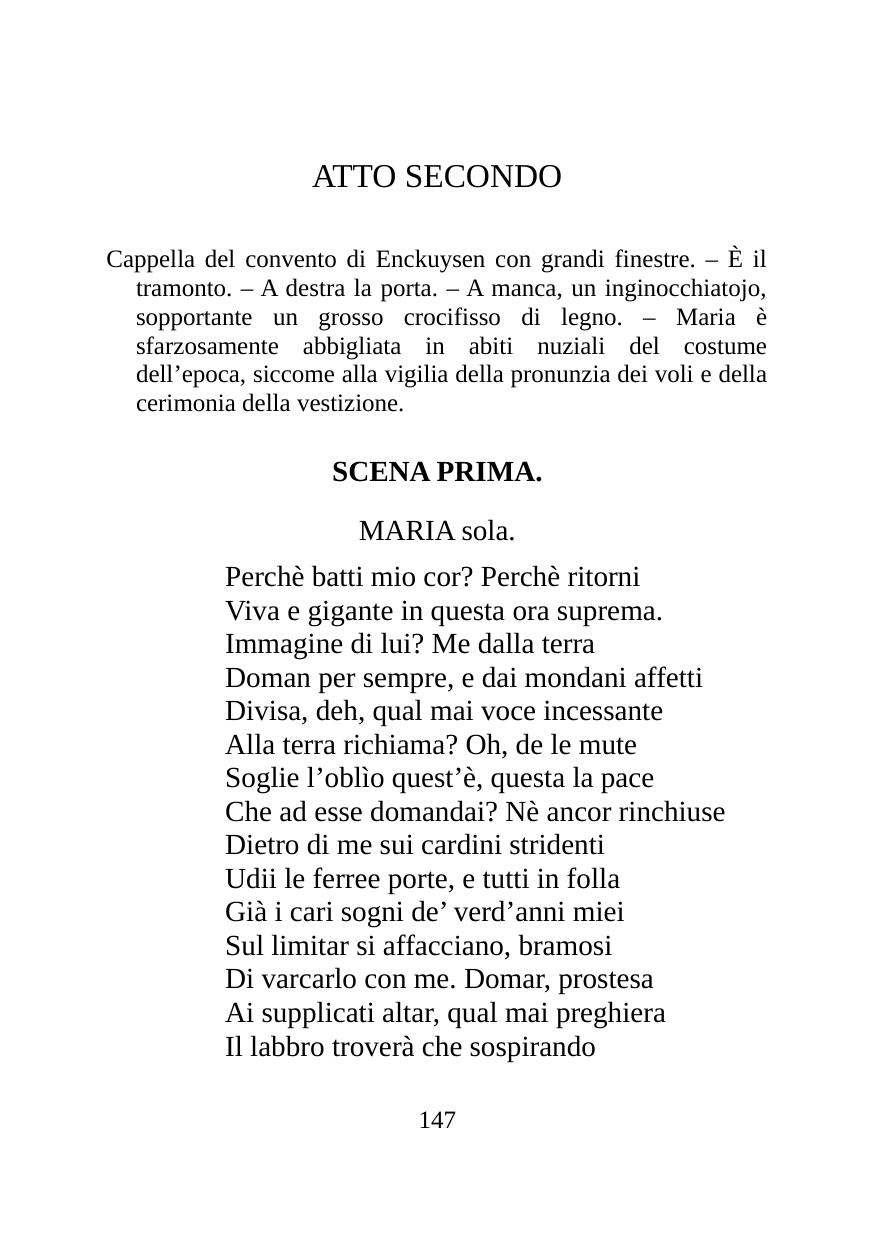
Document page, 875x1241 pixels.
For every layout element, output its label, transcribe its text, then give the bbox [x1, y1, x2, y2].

table_header Perchè batti mio cor? Perchè ritorni Viva e gigante in questa ora suprema. Immagine di lui? Me dalla terra Doman per sempre, e dai mondani affetti Divisa, deh, qual mai voce incessante Alla terra richiama? Oh, de le mute Soglie l’oblìo quest’è, questa la pace Che ad esse domandai? Nè ancor rinchiuse Dietro di me sui cardini stridenti Udii le ferree porte, e tutti in folla Già i cari sogni de’ verd’anni miei Sul limitar si affacciano, bramosi Di varcarlo con me. Domar, prostesa Ai supplicati altar, qual mai preghiera Il labbro troverà che sospirando [225, 559, 769, 1062]
text SCENA PRIMA. [106, 454, 768, 488]
table_header [106, 559, 225, 1062]
subtitle ATTO SECONDO [106, 156, 768, 194]
text MARIA sola. [106, 513, 768, 547]
text Cappella del convento di Enckuysen con grandi finestre. – È il tramonto. – A destra la porta. – A manca, un inginocchiatojo, sopportante un grosso crocifisso di legno. – Maria è sfarzosamente abbigliata in abiti nuziali del costume dell’epoca, siccome alla vigilia della pronunzia dei voli e della cerimonia della vestizione. [106, 244, 768, 417]
